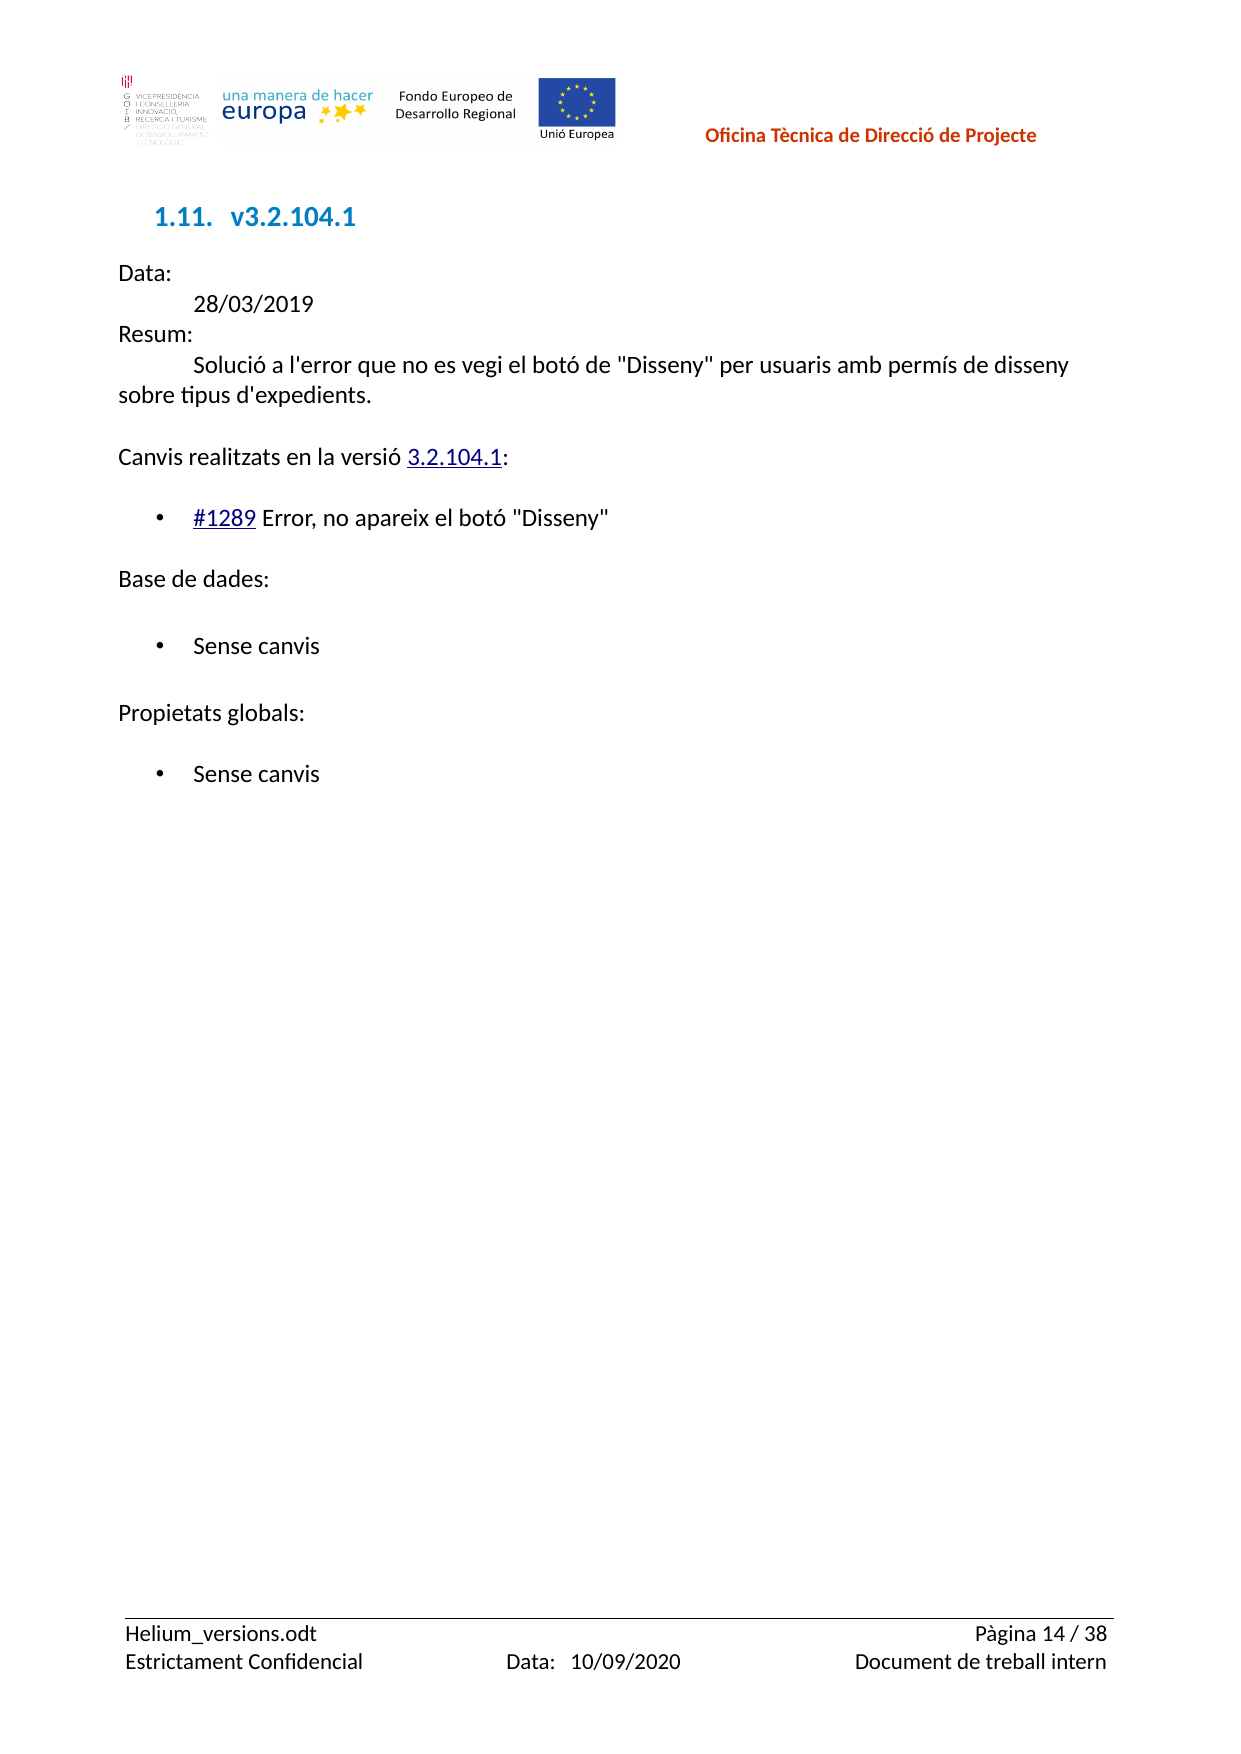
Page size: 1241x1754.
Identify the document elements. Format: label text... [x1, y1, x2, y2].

list Sense canvis [156, 630, 1122, 660]
text Canvis realitzats en la versió 3.2.104.1: [118, 441, 1122, 471]
text Solució a l'error que no es vegi el botó de "Disseny" per usuaris amb permís de disseny sobre tipus d'expedients. [118, 349, 1122, 410]
text Propietats globals: [118, 697, 1122, 727]
picture [219, 73, 621, 147]
text Data: [118, 258, 1122, 288]
text Base de dades: [118, 563, 1122, 593]
text Resum: [118, 319, 1122, 349]
subtitle v3.2.104.1 [153, 198, 1122, 234]
text 28/03/2019 [118, 288, 1122, 319]
picture [118, 73, 213, 147]
list Sense canvis [156, 758, 1122, 788]
list #1289 Error, no apareix el botó "Disseny" [156, 502, 1122, 532]
